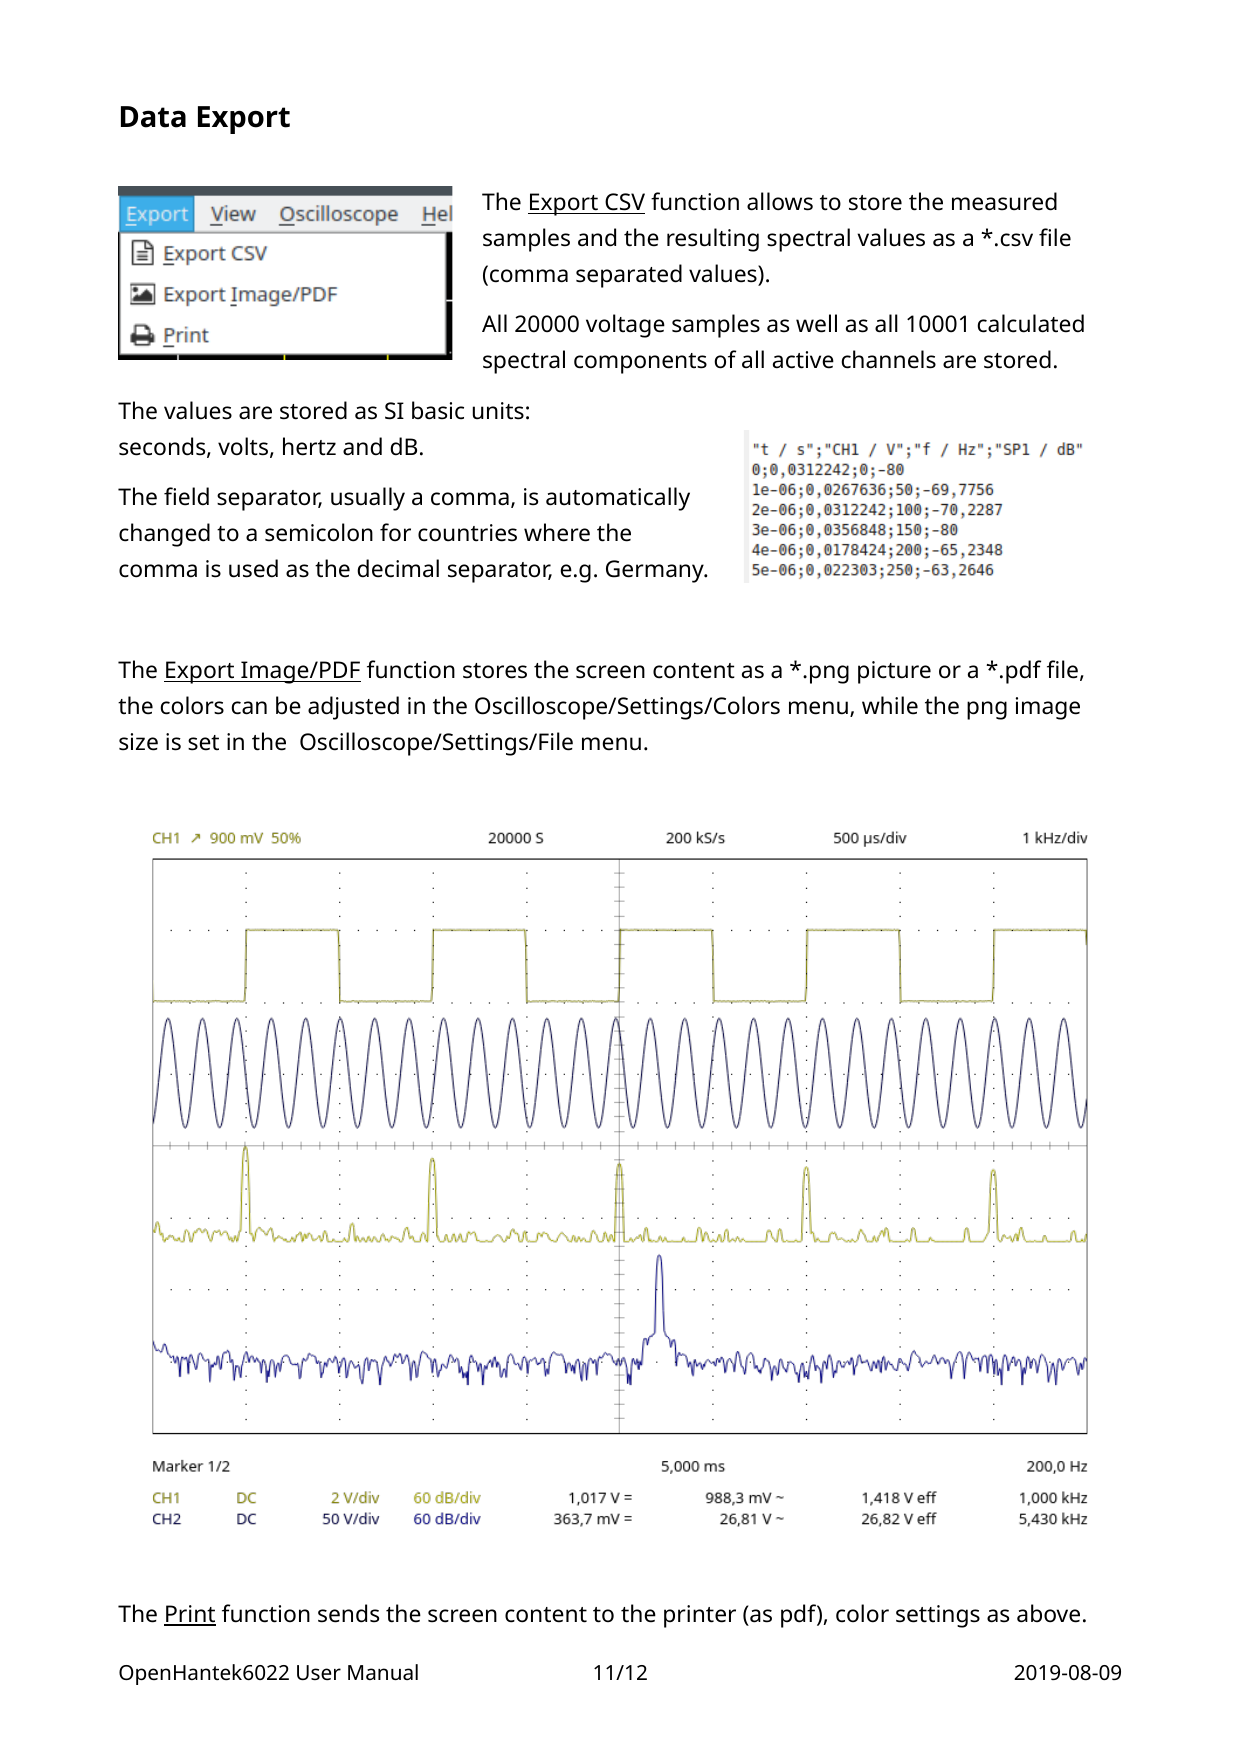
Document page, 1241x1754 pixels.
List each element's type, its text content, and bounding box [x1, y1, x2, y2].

picture [118, 186, 453, 360]
picture [152, 827, 1088, 1529]
picture [743, 430, 1094, 583]
text The Print function sends the screen content to the printer (as pdf), color settings as above. [118, 1598, 1122, 1629]
text The field separator, usually a comma, is automatically changed to a semicolon for countries where the comma is used as the decimal separator, e.g. Germany. [118, 481, 1122, 584]
text The values are stored as SI basic units: seconds, volts, hertz and dB. [118, 395, 1122, 462]
text All 20000 voltage samples as well as all 10001 calculated spectral components of all active channels are stored. [118, 308, 1122, 376]
text The Export CSV function allows to store the measured samples and the resulting spectral values as a *.csv file (comma separated values). [453, 186, 1122, 289]
text The Export Image/PDF function stores the screen content as a *.png picture or a *.pdf file, the colors can be adjusted in the Oscilloscope/Settings/Colors menu, while the png image size is set in the Oscilloscope/Settings/File menu. [118, 654, 1122, 757]
subtitle Data Export [118, 96, 1122, 136]
